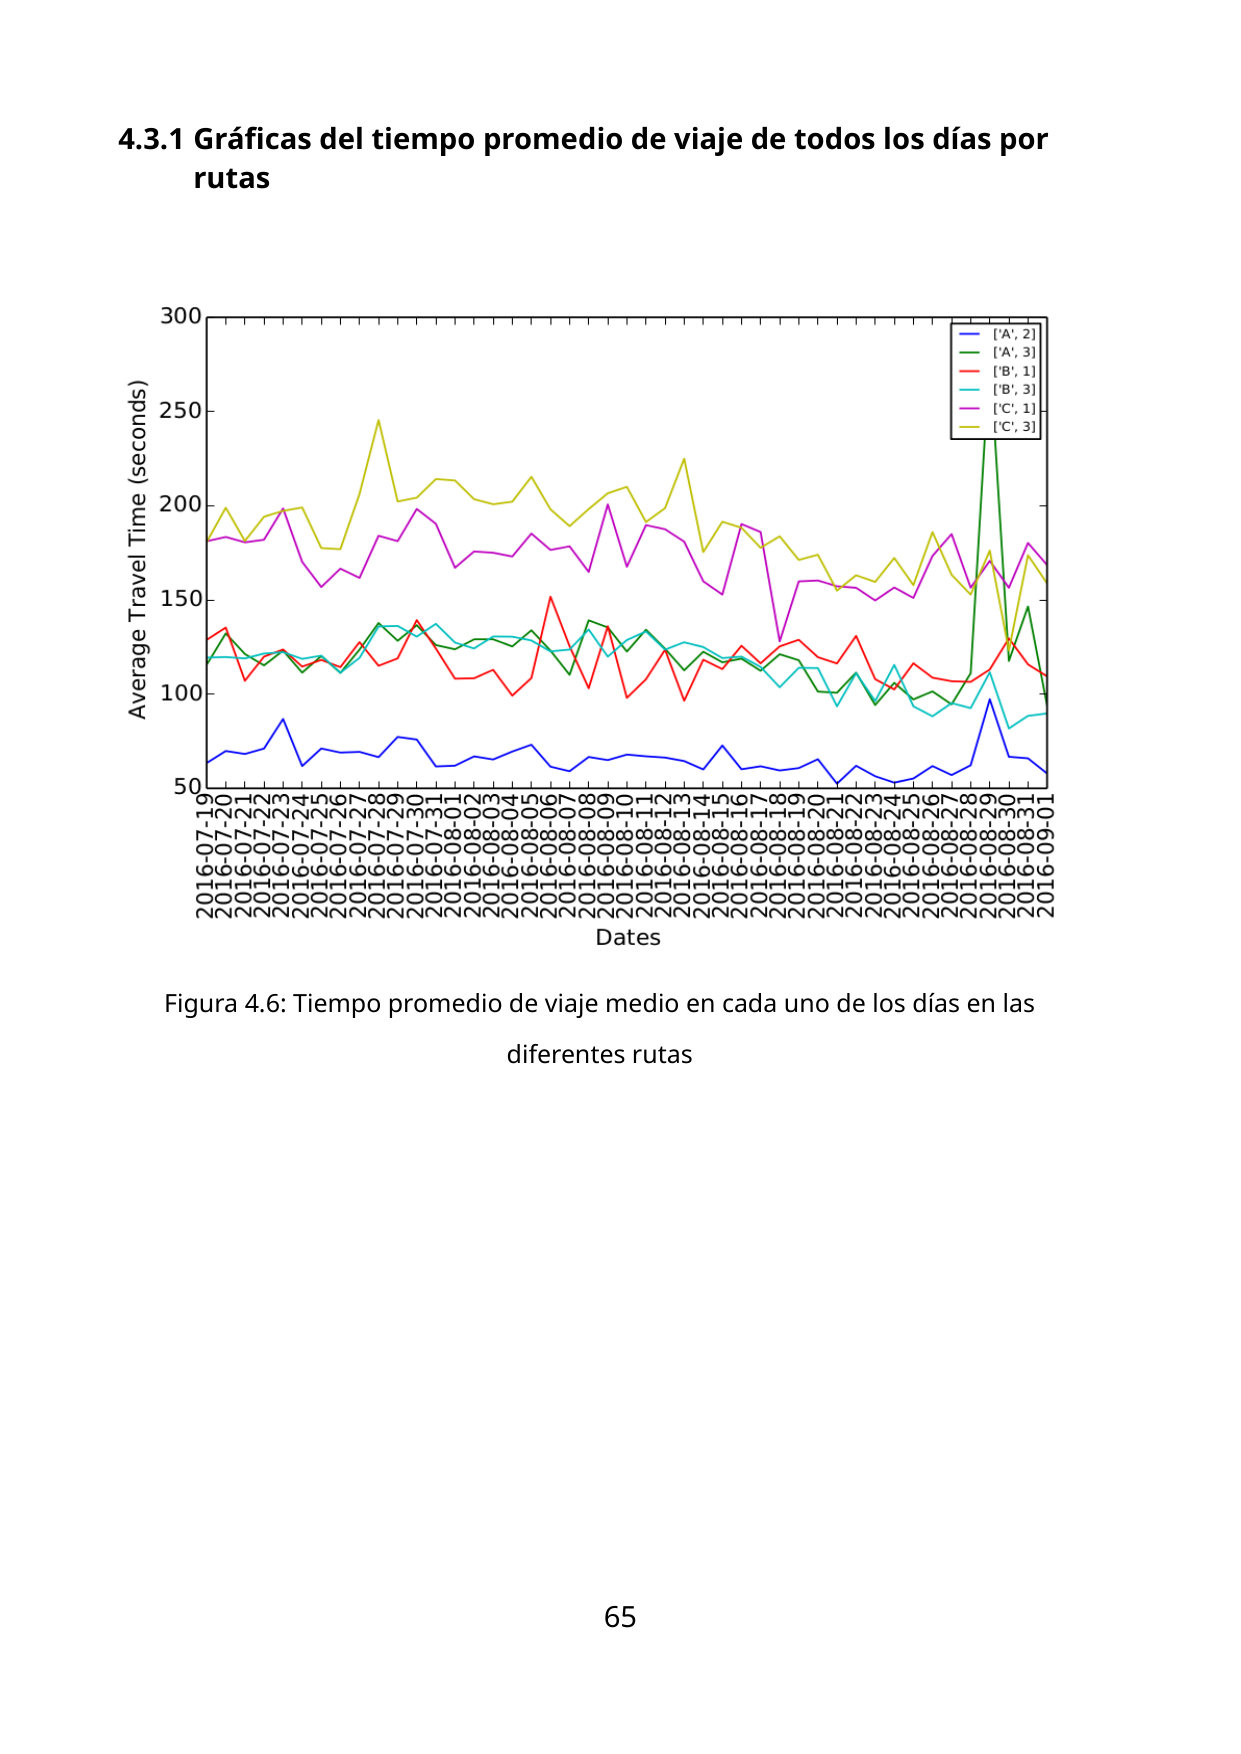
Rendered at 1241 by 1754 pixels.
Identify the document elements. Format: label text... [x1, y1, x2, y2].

picture [92, 268, 1087, 969]
subtitle Gráficas del tiempo promedio de viaje de todos los días por rutas [118, 118, 1122, 197]
text Figura 4.6: Tiempo promedio de viaje medio en cada uno de los días en las diferentes rutas [102, 259, 1097, 1071]
